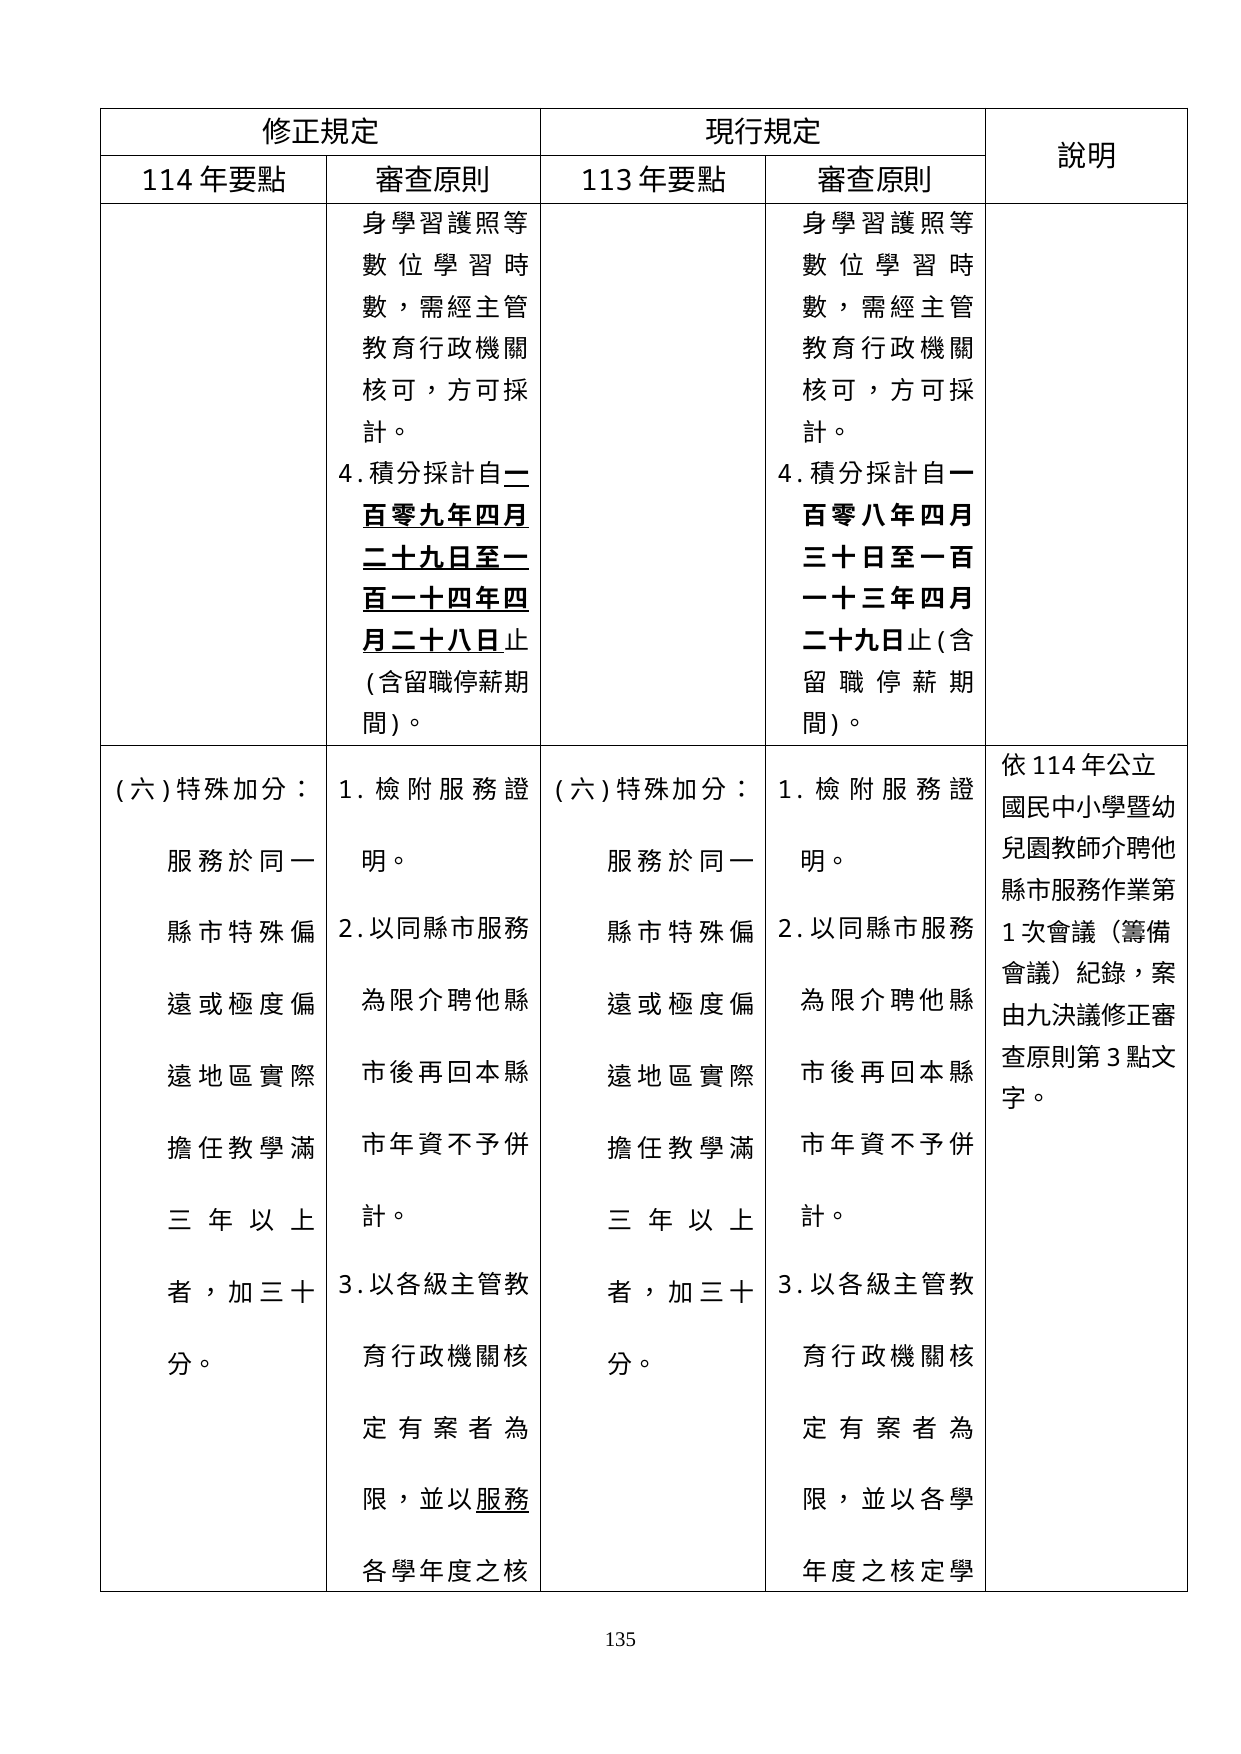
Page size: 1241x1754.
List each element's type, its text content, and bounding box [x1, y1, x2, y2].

table_cell 1.檢附服務證明。 2.以同縣市服務為限介聘他縣市後再回本縣市年資不予併計。 3.以各級主管教育行政機關核定有案者為限，並以各學年度之核定學 [766, 746, 985, 1591]
table_cell 審查原則 [327, 156, 540, 203]
table_cell 身學習護照等數位學習時數，需經主管教育行政機關核可，方可採計。 4.積分採計自一百零八年四月三十日至一百一十三年四月二十九日止(含留職停薪期間)。 [766, 204, 985, 744]
table_cell [541, 204, 765, 744]
table_cell [101, 204, 326, 744]
table_cell 113年要點 [541, 156, 765, 203]
table_cell 身學習護照等數位學習時數，需經主管教育行政機關核可，方可採計。 4.積分採計自一百零九年四月二十九日至一百一十四年四月二十八日止(含留職停薪期間)。 [327, 204, 540, 744]
table_cell (六)特殊加分：服務於同一縣市特殊偏遠或極度偏遠地區實際擔任教學滿三年以上者，加三十分。 [541, 746, 765, 1591]
table_cell 1.檢附服務證明。 2.以同縣市服務為限介聘他縣市後再回本縣市年資不予併計。 3.以各級主管教育行政機關核定有案者為限，並以服務各學年度之核 [327, 746, 540, 1591]
table_cell [986, 204, 1187, 744]
table_header 修正規定 [101, 109, 540, 155]
table_cell (六)特殊加分：服務於同一縣市特殊偏遠或極度偏遠地區實際擔任教學滿三年以上者，加三十分。 [101, 746, 326, 1591]
table_header 現行規定 [541, 109, 985, 155]
table_cell 114年要點 [101, 156, 326, 203]
table_cell 依114年公立國民中小學暨幼兒園教師介聘他縣市服務作業第1次會議（籌備會議）紀錄，案由九決議修正審查原則第3點文字。 [986, 746, 1187, 1591]
table_cell 審查原則 [766, 156, 985, 203]
table_header 說明 [986, 109, 1187, 203]
